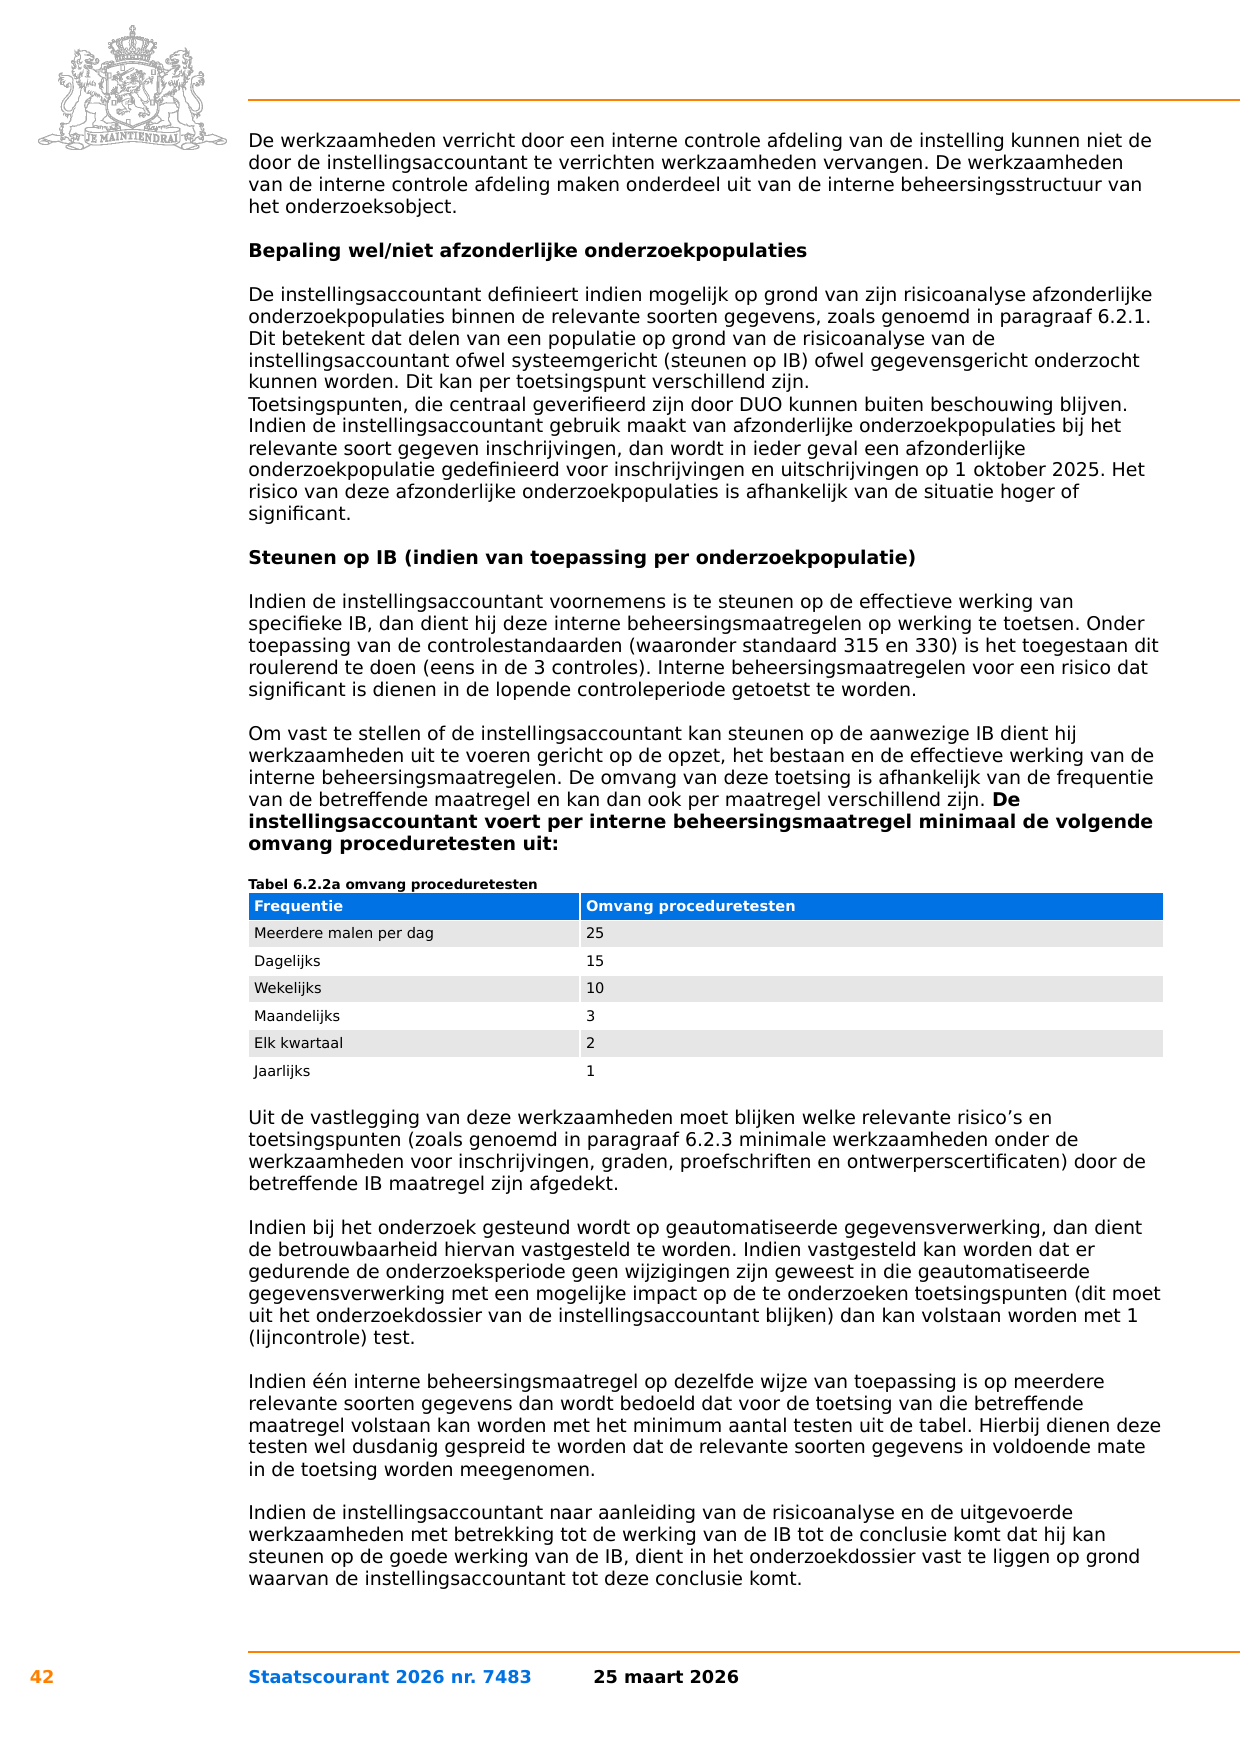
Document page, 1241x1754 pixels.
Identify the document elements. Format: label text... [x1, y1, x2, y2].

text Uit de vastlegging van deze werkzaamheden moet blijken welke relevante risico’s en toetsingspunten (zoals genoemd in paragraaf 6.2.3 minimale werkzaamheden onder de werkzaamheden voor inschrijvingen, graden, proefschriften en ontwerperscertificaten) door de betreffende IB maatregel zijn afgedekt. [248, 1107, 1163, 1195]
text De werkzaamheden verricht door een interne controle afdeling van de instelling kunnen niet de door de instellingsaccountant te verrichten werkzaamheden vervangen. De werkzaamheden van de interne controle afdeling maken onderdeel uit van de interne beheersingsstructuur van het onderzoeksobject. [248, 130, 1163, 218]
text Indien de instellingsaccountant gebruik maakt van afzonderlijke onderzoekpopulaties bij het relevante soort gegeven inschrijvingen, dan wordt in ieder geval een afzonderlijke onderzoekpopulatie gedefinieerd voor inschrijvingen en uitschrijvingen op 1 oktober 2025. Het risico van deze afzonderlijke onderzoekpopulaties is afhankelijk van de situatie hoger of significant. [248, 415, 1163, 525]
table_cell Elk kwartaal [249, 1030, 579, 1057]
subtitle Bepaling wel/niet afzonderlijke onderzoekpopulaties [248, 240, 1163, 262]
text Om vast te stellen of de instellingsaccountant kan steunen op de aanwezige IB dient hij werkzaamheden uit te voeren gericht op de opzet, het bestaan en de effectieve werking van de interne beheersingsmaatregelen. De omvang van deze toetsing is afhankelijk van de frequentie van de betreffende maatregel en kan dan ook per maatregel verschillend zijn. De instellingsaccountant voert per interne beheersingsmaatregel minimaal de volgende omvang proceduretesten uit: [248, 723, 1163, 855]
text Toetsingspunten, die centraal geverifieerd zijn door DUO kunnen buiten beschouwing blijven. [248, 393, 1163, 415]
table_cell Frequentie [249, 893, 579, 920]
table_cell Omvang proceduretesten [581, 893, 1163, 920]
table_cell Wekelijks [249, 976, 579, 1002]
table_cell 1 [581, 1058, 1163, 1084]
table_cell Maandelijks [249, 1003, 579, 1029]
table_cell 15 [581, 948, 1163, 974]
table_cell 10 [581, 976, 1163, 1002]
subtitle Steunen op IB (indien van toepassing per onderzoekpopulatie) [248, 547, 1163, 569]
table_header Tabel 6.2.2a omvang proceduretesten [248, 877, 1163, 892]
table_cell Dagelijks [249, 948, 579, 974]
text De instellingsaccountant definieert indien mogelijk op grond van zijn risicoanalyse afzonderlijke onderzoekpopulaties binnen de relevante soorten gegevens, zoals genoemd in paragraaf 6.2.1. Dit betekent dat delen van een populatie op grond van de risicoanalyse van de instellingsaccountant ofwel systeemgericht (steunen op IB) ofwel gegevensgericht onderzocht kunnen worden. Dit kan per toetsingspunt verschillend zijn. [248, 283, 1163, 393]
text Indien één interne beheersingsmaatregel op dezelfde wijze van toepassing is op meerdere relevante soorten gegevens dan wordt bedoeld dat voor de toetsing van die betreffende maatregel volstaan kan worden met het minimum aantal testen uit de tabel. Hierbij dienen deze testen wel dusdanig gespreid te worden dat de relevante soorten gegevens in voldoende mate in de toetsing worden meegenomen. [248, 1371, 1163, 1480]
picture [38, 25, 227, 150]
table_cell 25 [581, 921, 1163, 947]
table_cell Jaarlijks [249, 1058, 579, 1084]
table_cell 3 [581, 1003, 1163, 1029]
text Indien de instellingsaccountant voornemens is te steunen op de effectieve werking van specifieke IB, dan dient hij deze interne beheersingsmaatregelen op werking te toetsen. Onder toepassing van de controlestandaarden (waaronder standaard 315 en 330) is het toegestaan dit roulerend te doen (eens in de 3 controles). Interne beheersingsmaatregelen voor een risico dat significant is dienen in de lopende controleperiode getoetst te worden. [248, 591, 1163, 701]
text Indien bij het onderzoek gesteund wordt op geautomatiseerde gegevensverwerking, dan dient de betrouwbaarheid hiervan vastgesteld te worden. Indien vastgesteld kan worden dat er gedurende de onderzoeksperiode geen wijzigingen zijn geweest in die geautomatiseerde gegevensverwerking met een mogelijke impact op de te onderzoeken toetsingspunten (dit moet uit het onderzoekdossier van de instellingsaccountant blijken) dan kan volstaan worden met 1 (lijncontrole) test. [248, 1217, 1163, 1349]
table_cell 2 [581, 1030, 1163, 1057]
text Indien de instellingsaccountant naar aanleiding van de risicoanalyse en de uitgevoerde werkzaamheden met betrekking tot de werking van de IB tot de conclusie komt dat hij kan steunen op de goede werking van de IB, dient in het onderzoekdossier vast te liggen op grond waarvan de instellingsaccountant tot deze conclusie komt. [248, 1502, 1163, 1590]
table_cell Meerdere malen per dag [249, 921, 579, 947]
